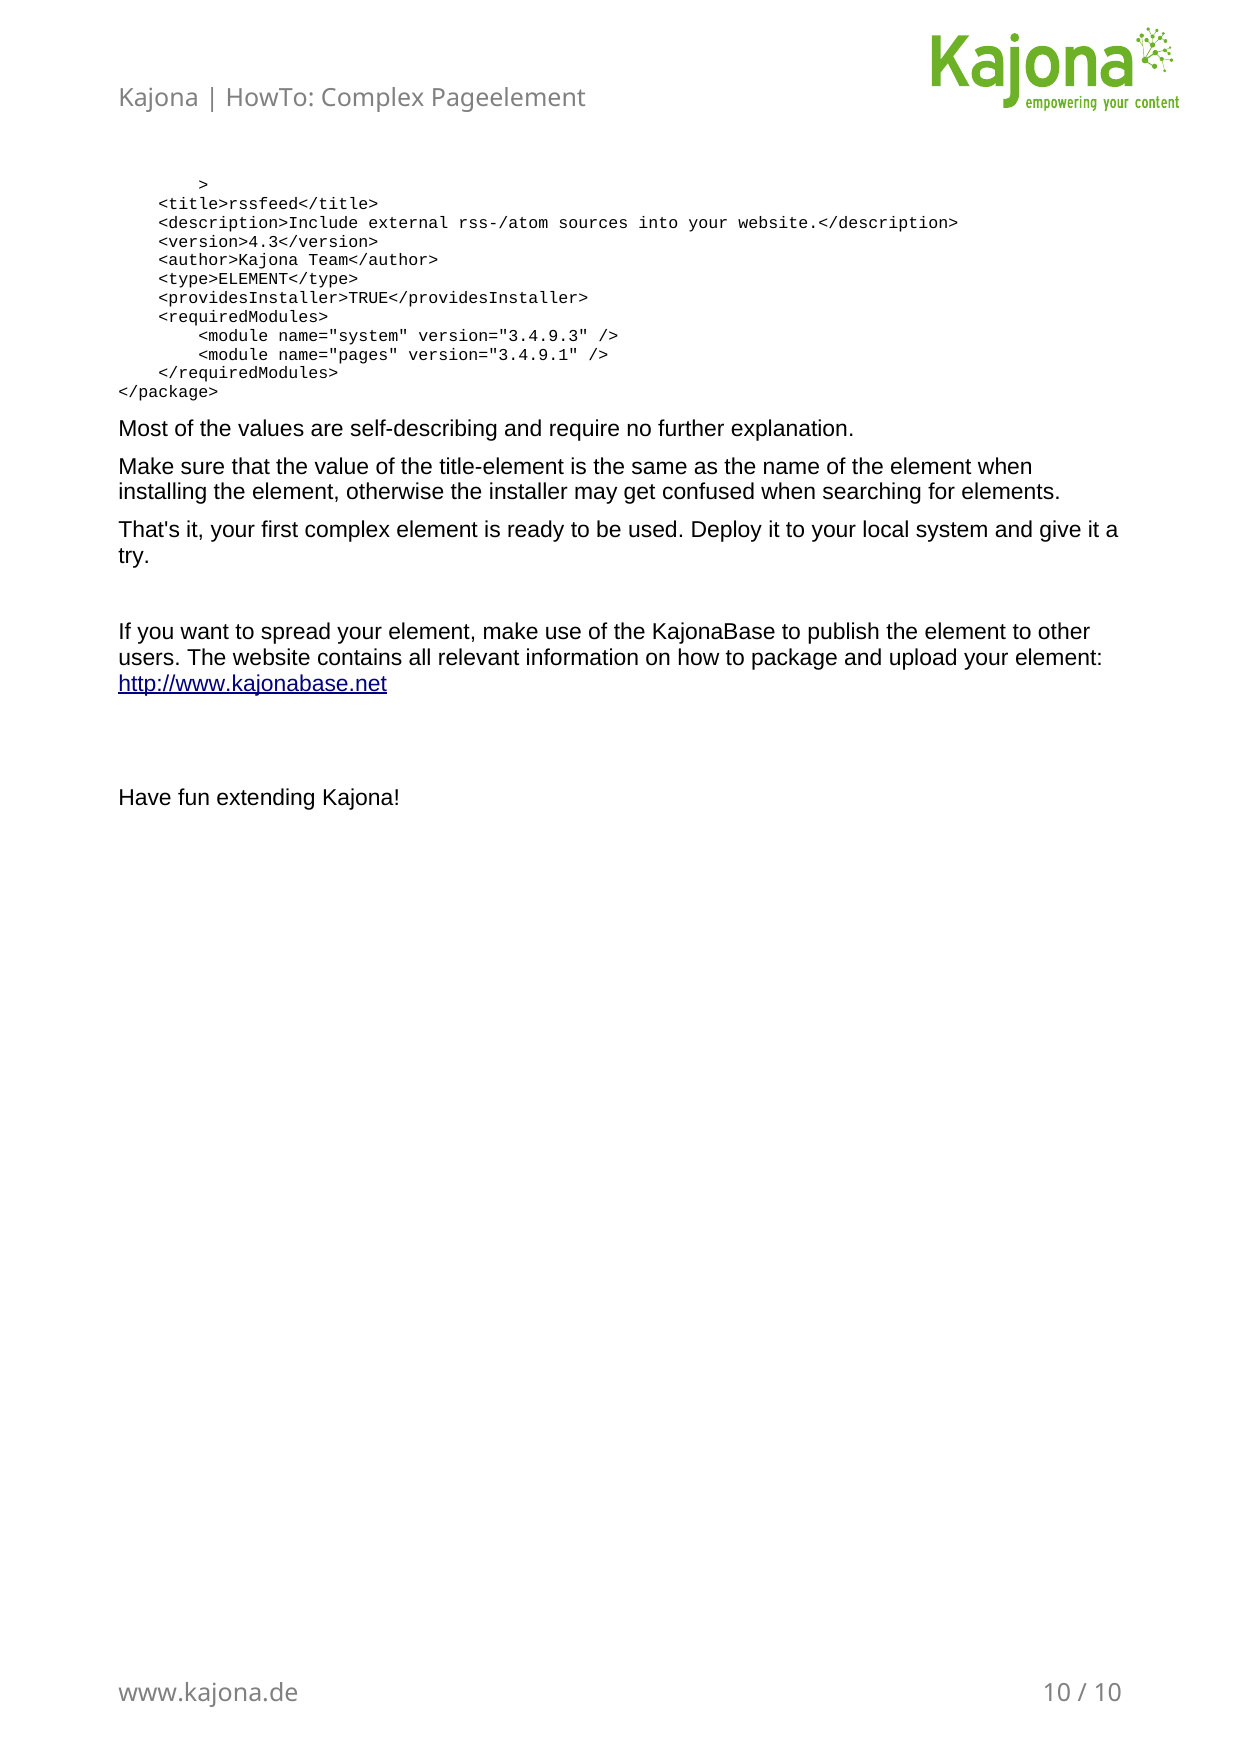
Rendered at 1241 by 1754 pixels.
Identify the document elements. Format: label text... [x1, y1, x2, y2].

text > <title>rssfeed</title> <description>Include external rss-/atom sources into your website.</description> <version>4.3</version> <author>Kajona Team</author> <type>ELEMENT</type> <providesInstaller>TRUE</providesInstaller> <requiredModules> <module name="system" version="3.4.9.3" /> <module name="pages" version="3.4.9.1" /> </requiredModules> </package> [118, 177, 1122, 403]
text Make sure that the value of the title-element is the same as the name of the element when installing the element, otherwise the installer may get confused when searching for elements. [118, 453, 1122, 505]
text That's it, your first complex element is ready to be used. Deploy it to your local system and give it a try. [118, 517, 1122, 568]
text Have fun extending Kajona! [118, 785, 1122, 810]
text If you want to spread your element, make use of the KajonaBase to publish the element to other users. The website contains all relevant information on how to package and upload your element: http://www.kajonabase.net [118, 619, 1122, 696]
text Most of the values are self-describing and require no further explanation. [118, 415, 1122, 441]
